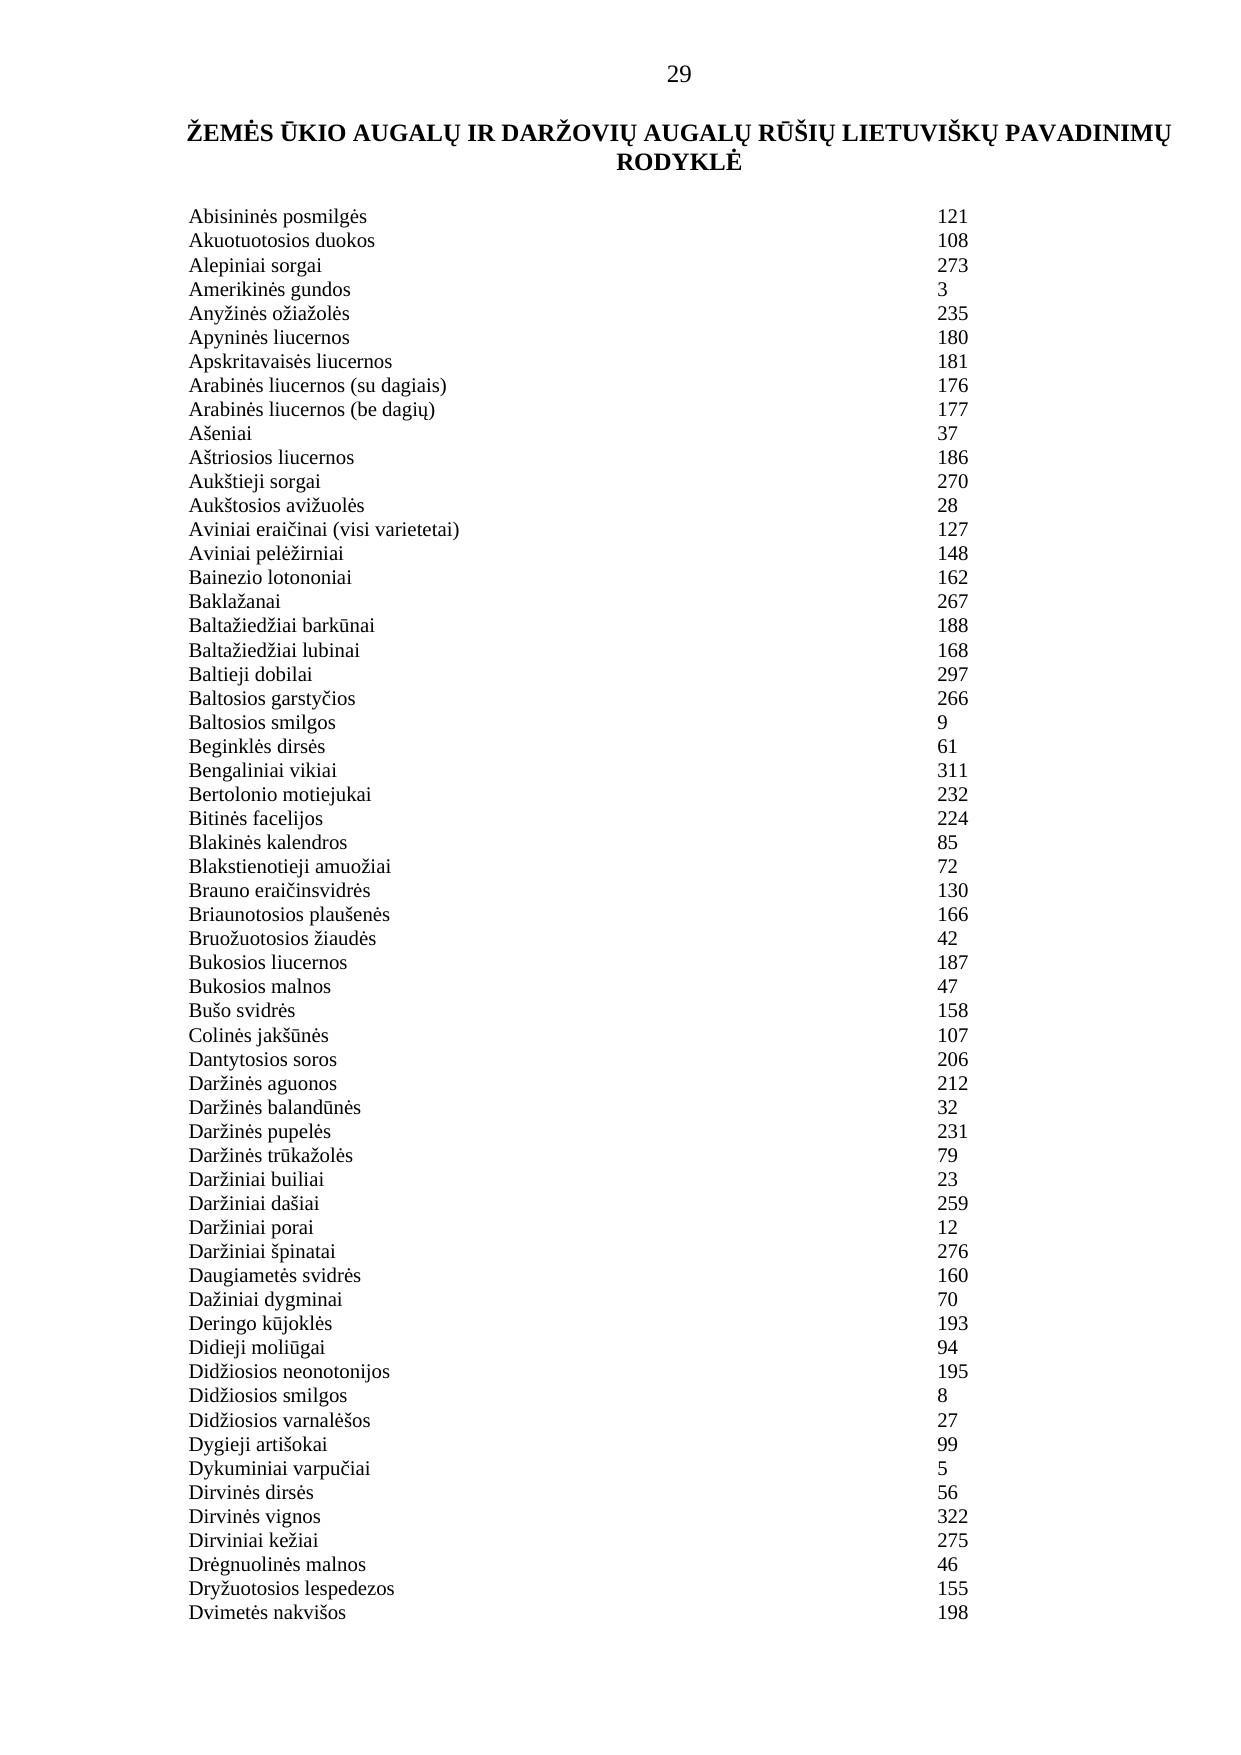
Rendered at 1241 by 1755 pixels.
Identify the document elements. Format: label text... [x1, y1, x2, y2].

table_cell Beginklės dirsės [177, 734, 926, 758]
table_cell Dryžuotosios lespedezos [177, 1576, 926, 1600]
table_cell 42 [926, 926, 1181, 950]
table_cell 61 [926, 734, 1181, 758]
table_cell 311 [926, 758, 1181, 782]
table_cell 273 [926, 253, 1181, 277]
table_cell 180 [926, 325, 1181, 349]
table_cell 259 [926, 1191, 1181, 1215]
table_cell Apskritavaisės liucernos [177, 349, 926, 373]
table_cell Didžiosios neonotonijos [177, 1359, 926, 1383]
table_cell 27 [926, 1408, 1181, 1432]
table_cell Daržiniai porai [177, 1215, 926, 1239]
table_cell 177 [926, 397, 1181, 421]
table_cell 232 [926, 782, 1181, 806]
table_cell 224 [926, 806, 1181, 830]
table_cell 37 [926, 421, 1181, 445]
table_cell 28 [926, 493, 1181, 517]
table_cell 168 [926, 638, 1181, 662]
table_cell Arabinės liucernos (su dagiais) [177, 373, 926, 397]
table_cell 85 [926, 830, 1181, 854]
table_cell 198 [926, 1600, 1181, 1624]
table_cell Aviniai eraičinai (visi varietetai) [177, 517, 926, 541]
table_cell 166 [926, 902, 1181, 926]
table_cell 79 [926, 1143, 1181, 1167]
table_cell Aštriosios liucernos [177, 445, 926, 469]
table_cell Daržinės trūkažolės [177, 1143, 926, 1167]
table_cell Baltieji dobilai [177, 662, 926, 686]
table_header 121 [926, 204, 1181, 228]
table_cell Bitinės facelijos [177, 806, 926, 830]
table_cell Didžiosios smilgos [177, 1384, 926, 1407]
table_cell Dykuminiai varpučiai [177, 1456, 926, 1480]
table_cell Bertolonio motiejukai [177, 782, 926, 806]
table_cell Dirvinės dirsės [177, 1480, 926, 1504]
table_cell Bruožuotosios žiaudės [177, 926, 926, 950]
table_cell Akuotuotosios duokos [177, 229, 926, 252]
table_cell Amerikinės gundos [177, 277, 926, 301]
table_cell 46 [926, 1552, 1181, 1576]
table_cell 70 [926, 1287, 1181, 1311]
table_cell Daržinės pupelės [177, 1119, 926, 1143]
table_cell 9 [926, 710, 1181, 734]
table_cell 3 [926, 277, 1181, 301]
table_cell 322 [926, 1504, 1181, 1528]
table_cell Blakstienotieji amuožiai [177, 854, 926, 878]
table_cell Aukštosios avižuolės [177, 493, 926, 517]
table_cell 231 [926, 1119, 1181, 1143]
table_cell 5 [926, 1456, 1181, 1480]
table_cell Dirviniai kežiai [177, 1528, 926, 1552]
table_cell Baklažanai [177, 589, 926, 613]
table_cell 160 [926, 1263, 1181, 1287]
table_cell Bengaliniai vikiai [177, 758, 926, 782]
table_cell 108 [926, 229, 1181, 252]
text ŽEMĖS ŪKIO AUGALŲ IR DARŽOVIŲ AUGALŲ RŪŠIŲ LIETUVIŠKŲ PAVADINIMŲ RODYKLĖ [177, 118, 1181, 176]
table_cell 187 [926, 950, 1181, 974]
table_cell Baltažiedžiai barkūnai [177, 614, 926, 637]
table_cell Daržinės balandūnės [177, 1095, 926, 1119]
table_cell Dygieji artišokai [177, 1432, 926, 1456]
table_cell Arabinės liucernos (be dagių) [177, 397, 926, 421]
table_cell Brauno eraičinsvidrės [177, 878, 926, 902]
table_cell Bukosios malnos [177, 974, 926, 998]
table_cell Daržiniai builiai [177, 1167, 926, 1191]
table_cell Baltosios garstyčios [177, 686, 926, 710]
table_cell Anyžinės ožiažolės [177, 301, 926, 325]
table_cell Deringo kūjoklės [177, 1311, 926, 1335]
table_cell 276 [926, 1239, 1181, 1263]
table_cell Didieji moliūgai [177, 1335, 926, 1359]
table_cell 47 [926, 974, 1181, 998]
table_cell Baltosios smilgos [177, 710, 926, 734]
table_cell 148 [926, 541, 1181, 565]
table_cell 275 [926, 1528, 1181, 1552]
table_cell 181 [926, 349, 1181, 373]
table_cell 270 [926, 469, 1181, 493]
table_cell 188 [926, 614, 1181, 637]
table_cell Daržiniai špinatai [177, 1239, 926, 1263]
table_cell 235 [926, 301, 1181, 325]
table_cell 193 [926, 1311, 1181, 1335]
table_cell 212 [926, 1071, 1181, 1095]
table_cell 206 [926, 1047, 1181, 1071]
table_header Abisininės posmilgės [177, 204, 926, 228]
table_cell 99 [926, 1432, 1181, 1456]
table_cell 130 [926, 878, 1181, 902]
table_cell 267 [926, 589, 1181, 613]
table_cell Dvimetės nakvišos [177, 1600, 926, 1624]
table_cell Drėgnuolinės malnos [177, 1552, 926, 1576]
table_cell 56 [926, 1480, 1181, 1504]
table_cell 155 [926, 1576, 1181, 1600]
table_cell 176 [926, 373, 1181, 397]
table_cell Aukštieji sorgai [177, 469, 926, 493]
table_cell 127 [926, 517, 1181, 541]
table_cell 72 [926, 854, 1181, 878]
table_cell 158 [926, 999, 1181, 1022]
table_cell Bainezio lotononiai [177, 565, 926, 589]
table_cell Baltažiedžiai lubinai [177, 638, 926, 662]
table_cell 266 [926, 686, 1181, 710]
table_cell 107 [926, 1023, 1181, 1047]
table_cell 162 [926, 565, 1181, 589]
table_cell 297 [926, 662, 1181, 686]
table_cell 195 [926, 1359, 1181, 1383]
table_cell Ašeniai [177, 421, 926, 445]
table_cell Daržinės aguonos [177, 1071, 926, 1095]
table_cell Daugiametės svidrės [177, 1263, 926, 1287]
table_cell Bukosios liucernos [177, 950, 926, 974]
table_cell Bušo svidrės [177, 999, 926, 1022]
table_cell Dirvinės vignos [177, 1504, 926, 1528]
table_cell Apyninės liucernos [177, 325, 926, 349]
table_cell Blakinės kalendros [177, 830, 926, 854]
table_cell Colinės jakšūnės [177, 1023, 926, 1047]
table_cell 94 [926, 1335, 1181, 1359]
table_cell 8 [926, 1384, 1181, 1407]
table_cell Briaunotosios plaušenės [177, 902, 926, 926]
table_cell Aviniai pelėžirniai [177, 541, 926, 565]
table_cell Dantytosios soros [177, 1047, 926, 1071]
table_cell Dažiniai dygminai [177, 1287, 926, 1311]
table_cell 12 [926, 1215, 1181, 1239]
table_cell 23 [926, 1167, 1181, 1191]
table_cell Daržiniai dašiai [177, 1191, 926, 1215]
table_cell 32 [926, 1095, 1181, 1119]
table_cell 186 [926, 445, 1181, 469]
table_cell Didžiosios varnalėšos [177, 1408, 926, 1432]
table_cell Alepiniai sorgai [177, 253, 926, 277]
